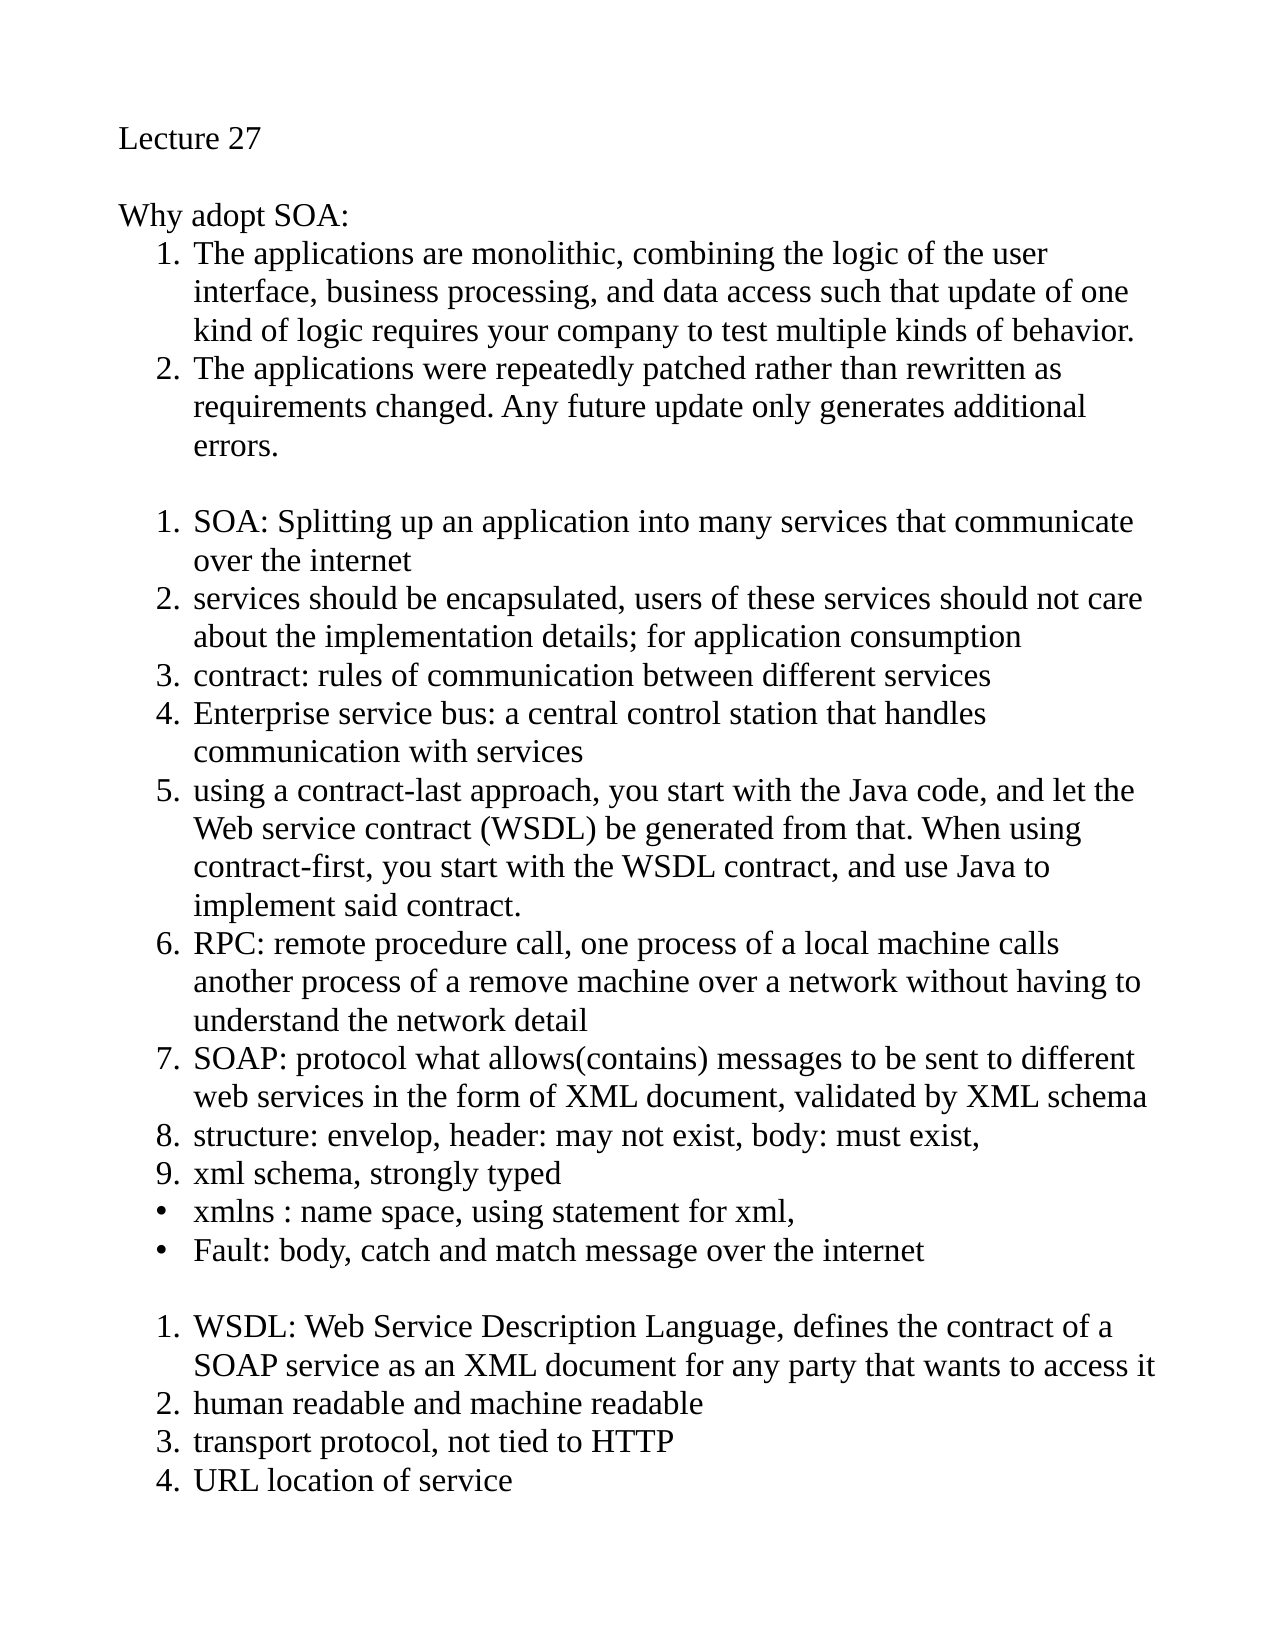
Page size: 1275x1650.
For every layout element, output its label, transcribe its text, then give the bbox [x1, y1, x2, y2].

list contract: rules of communication between different services [156, 655, 1157, 693]
list The applications are monolithic, combining the logic of the user interface, business processing, and data access such that update of one kind of logic requires your company to test multiple kinds of behavior. [156, 233, 1157, 348]
list xml schema, strongly typed [156, 1153, 1157, 1191]
list URL location of service [156, 1460, 1157, 1498]
list xmlns : name space, using statement for xml, [156, 1191, 1157, 1230]
list SOA: Splitting up an application into many services that communicate over the internet [156, 501, 1157, 578]
text Lecture 27 [118, 118, 1157, 156]
list The applications were repeatedly patched rather than rewritten as requirements changed. Any future update only generates additional errors. [156, 348, 1157, 463]
list Enterprise service bus: a central control station that handles communication with services [156, 693, 1157, 770]
list SOAP: protocol what allows(contains) messages to be sent to different web services in the form of XML document, validated by XML schema [156, 1038, 1157, 1115]
list transport protocol, not tied to HTTP [156, 1421, 1157, 1460]
list using a contract-last approach, you start with the Java code, and let the Web service contract (WSDL) be generated from that. When using contract-first, you start with the WSDL contract, and use Java to implement said contract. [156, 770, 1157, 923]
list structure: envelop, header: may not exist, body: must exist, [156, 1115, 1157, 1153]
list RPC: remote procedure call, one process of a local machine calls another process of a remove machine over a network without having to understand the network detail [156, 923, 1157, 1038]
list WSDL: Web Service Description Language, defines the contract of a SOAP service as an XML document for any party that wants to access it [156, 1306, 1157, 1383]
list human readable and machine readable [156, 1383, 1157, 1421]
list services should be encapsulated, users of these services should not care about the implementation details; for application consumption [156, 578, 1157, 655]
list Fault: body, catch and match message over the internet [156, 1230, 1157, 1268]
text Why adopt SOA: [118, 195, 1157, 233]
